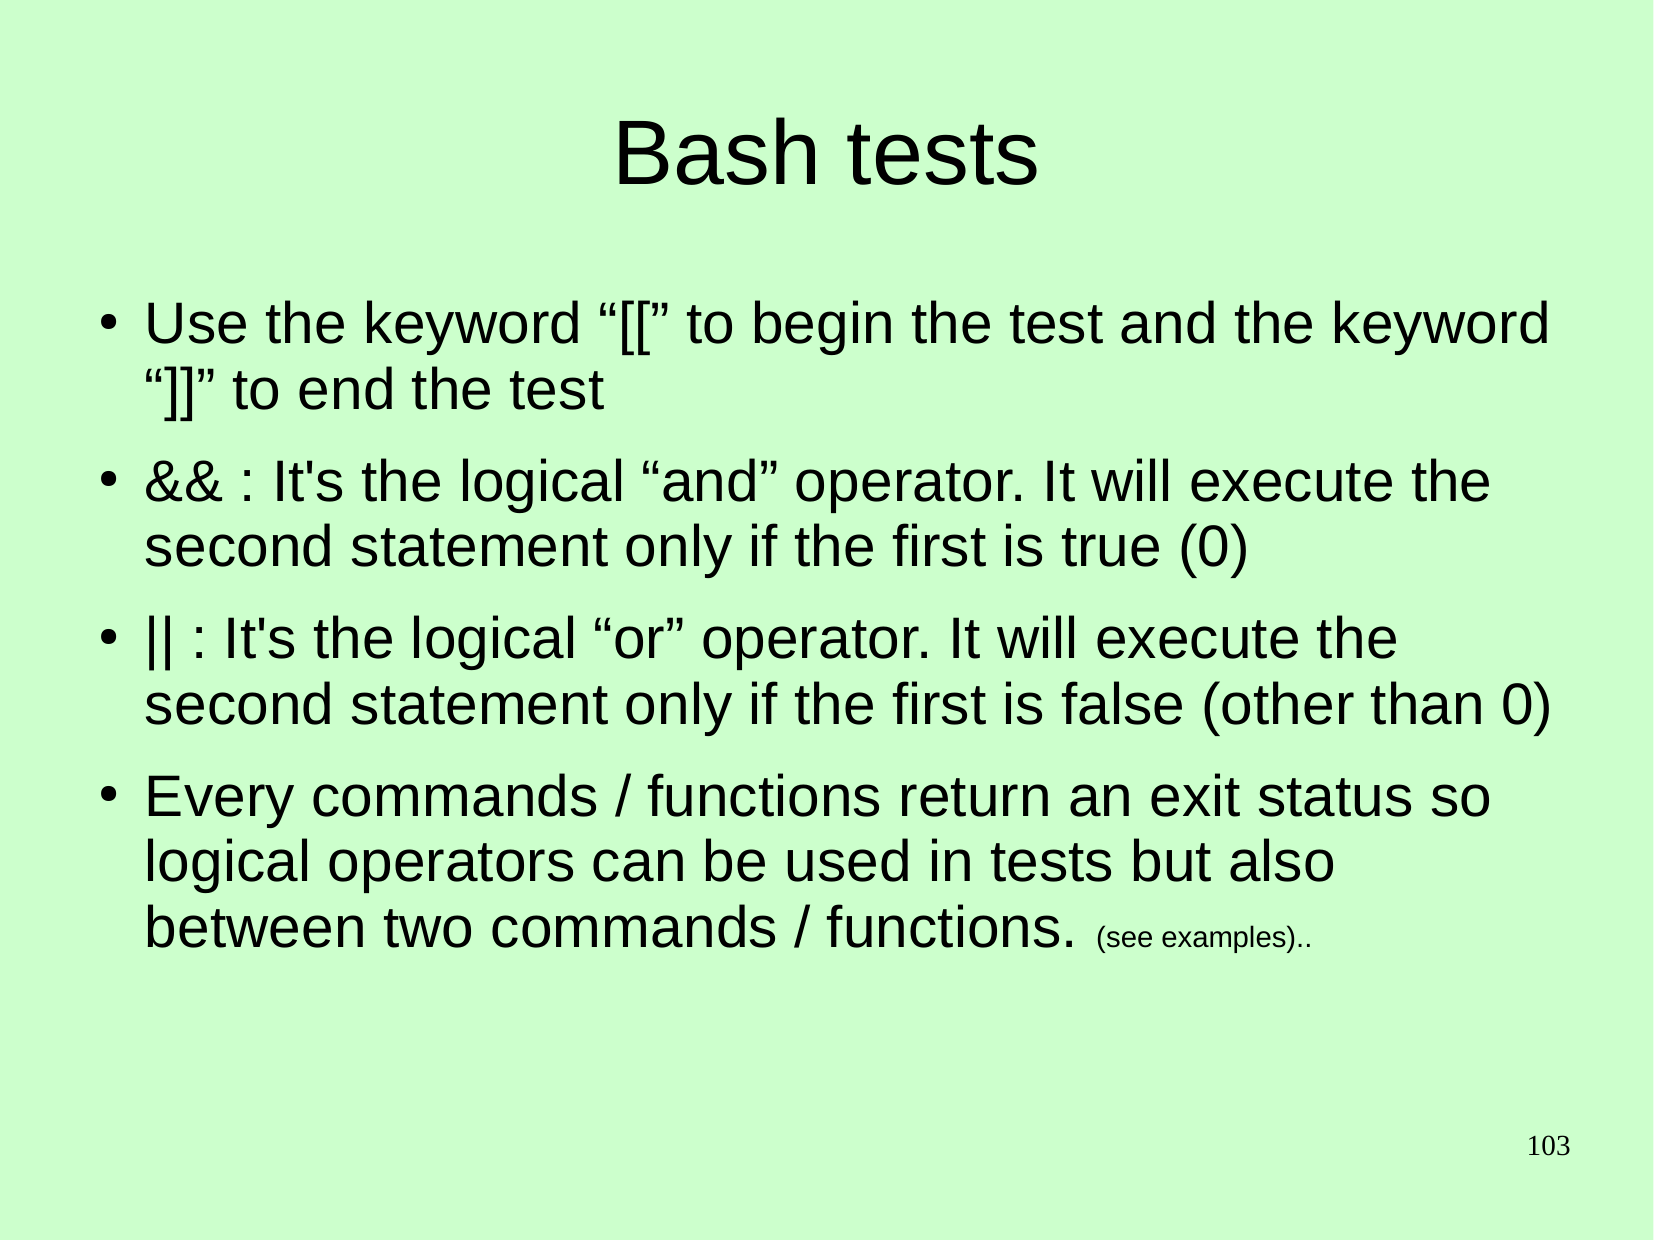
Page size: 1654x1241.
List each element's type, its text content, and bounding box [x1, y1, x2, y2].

list Use the keyword “[[” to begin the test and the keyword “]]” to end the test && : It's the logical “and” operator. It will execute the second statement only if the first is true (0) || : It's the logical “or” operator. It will execute the second statement only if the first is false (other than 0) Every commands / functions return an exit status so logical operators can be used in tests but also between two commands / functions. (see examples).. [82, 290, 1571, 1010]
title Bash tests [82, 49, 1571, 257]
